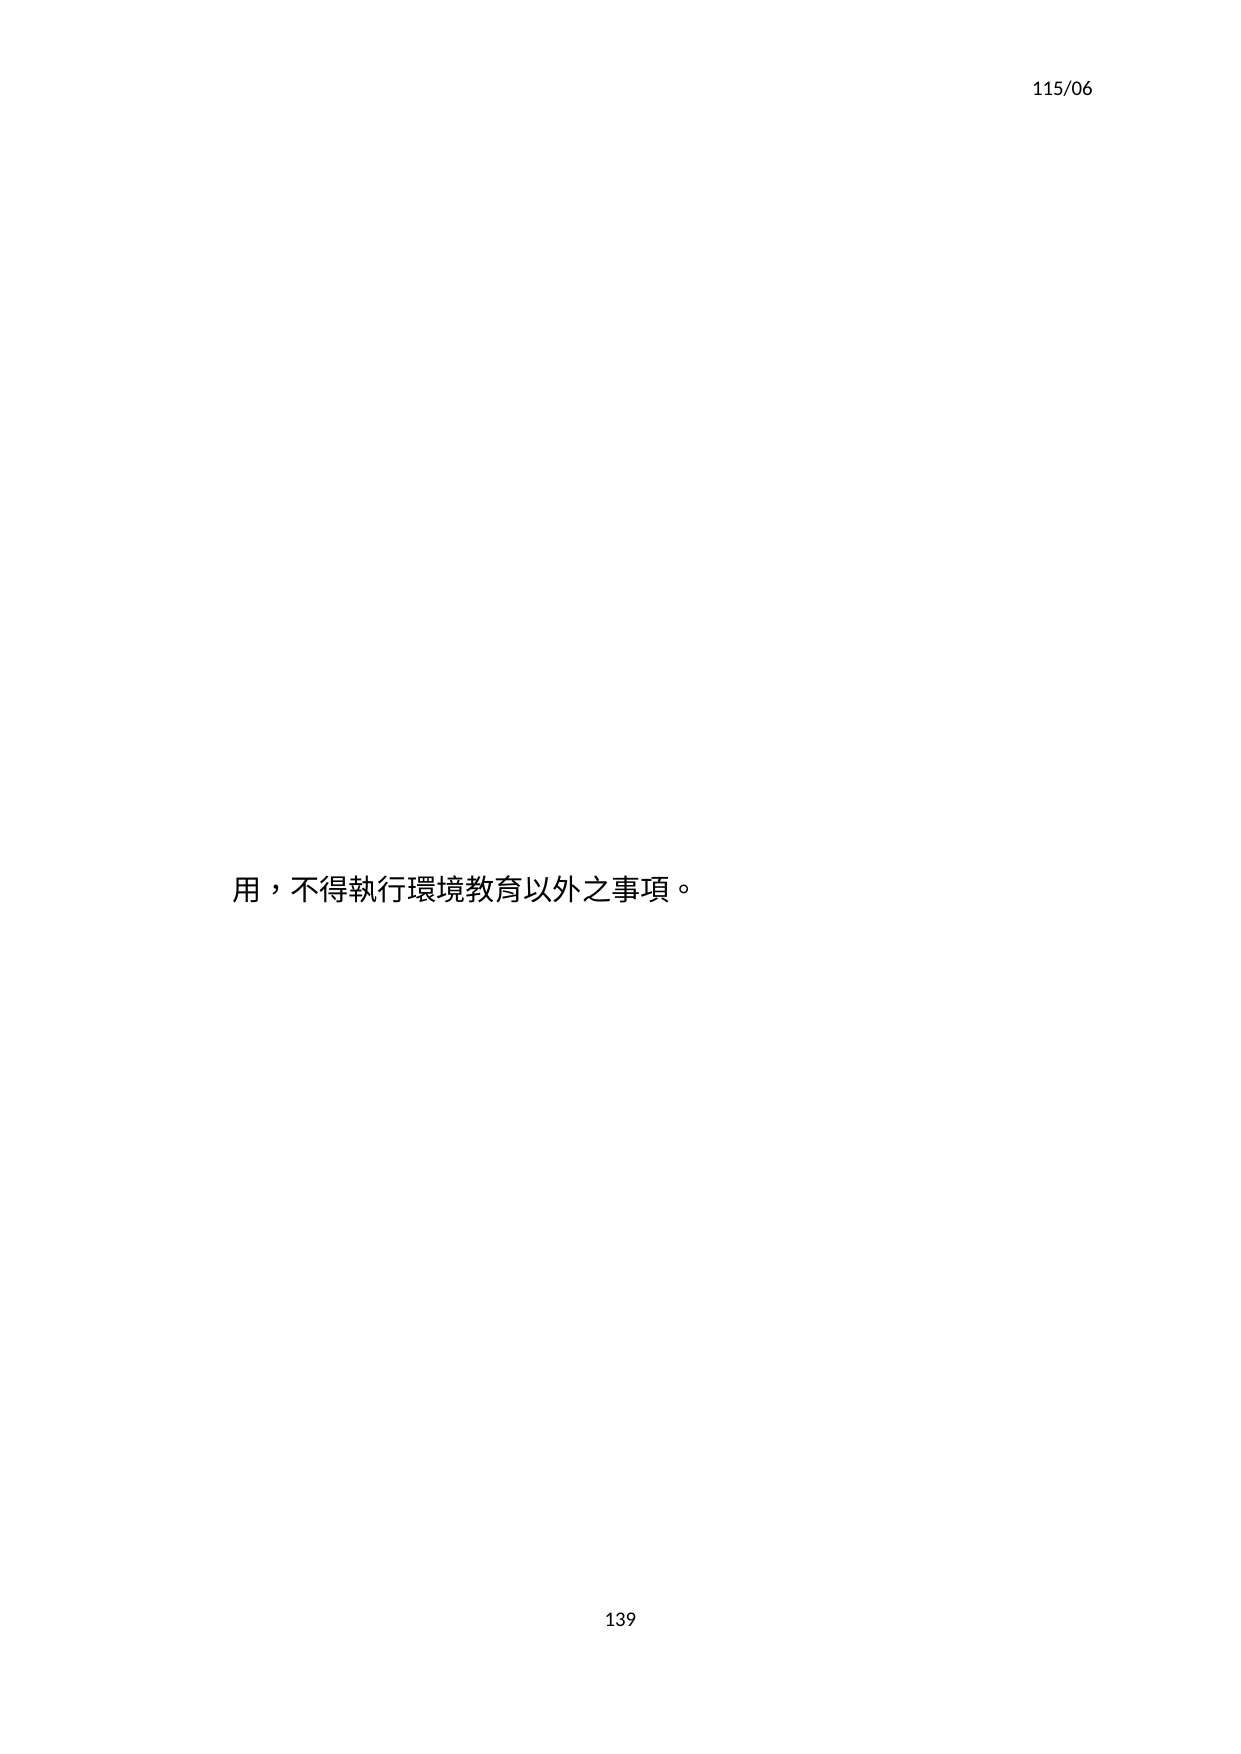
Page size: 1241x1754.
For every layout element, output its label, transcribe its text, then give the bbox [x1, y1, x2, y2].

list 用，不得執行環境教育以外之事項。 [232, 846, 1092, 908]
